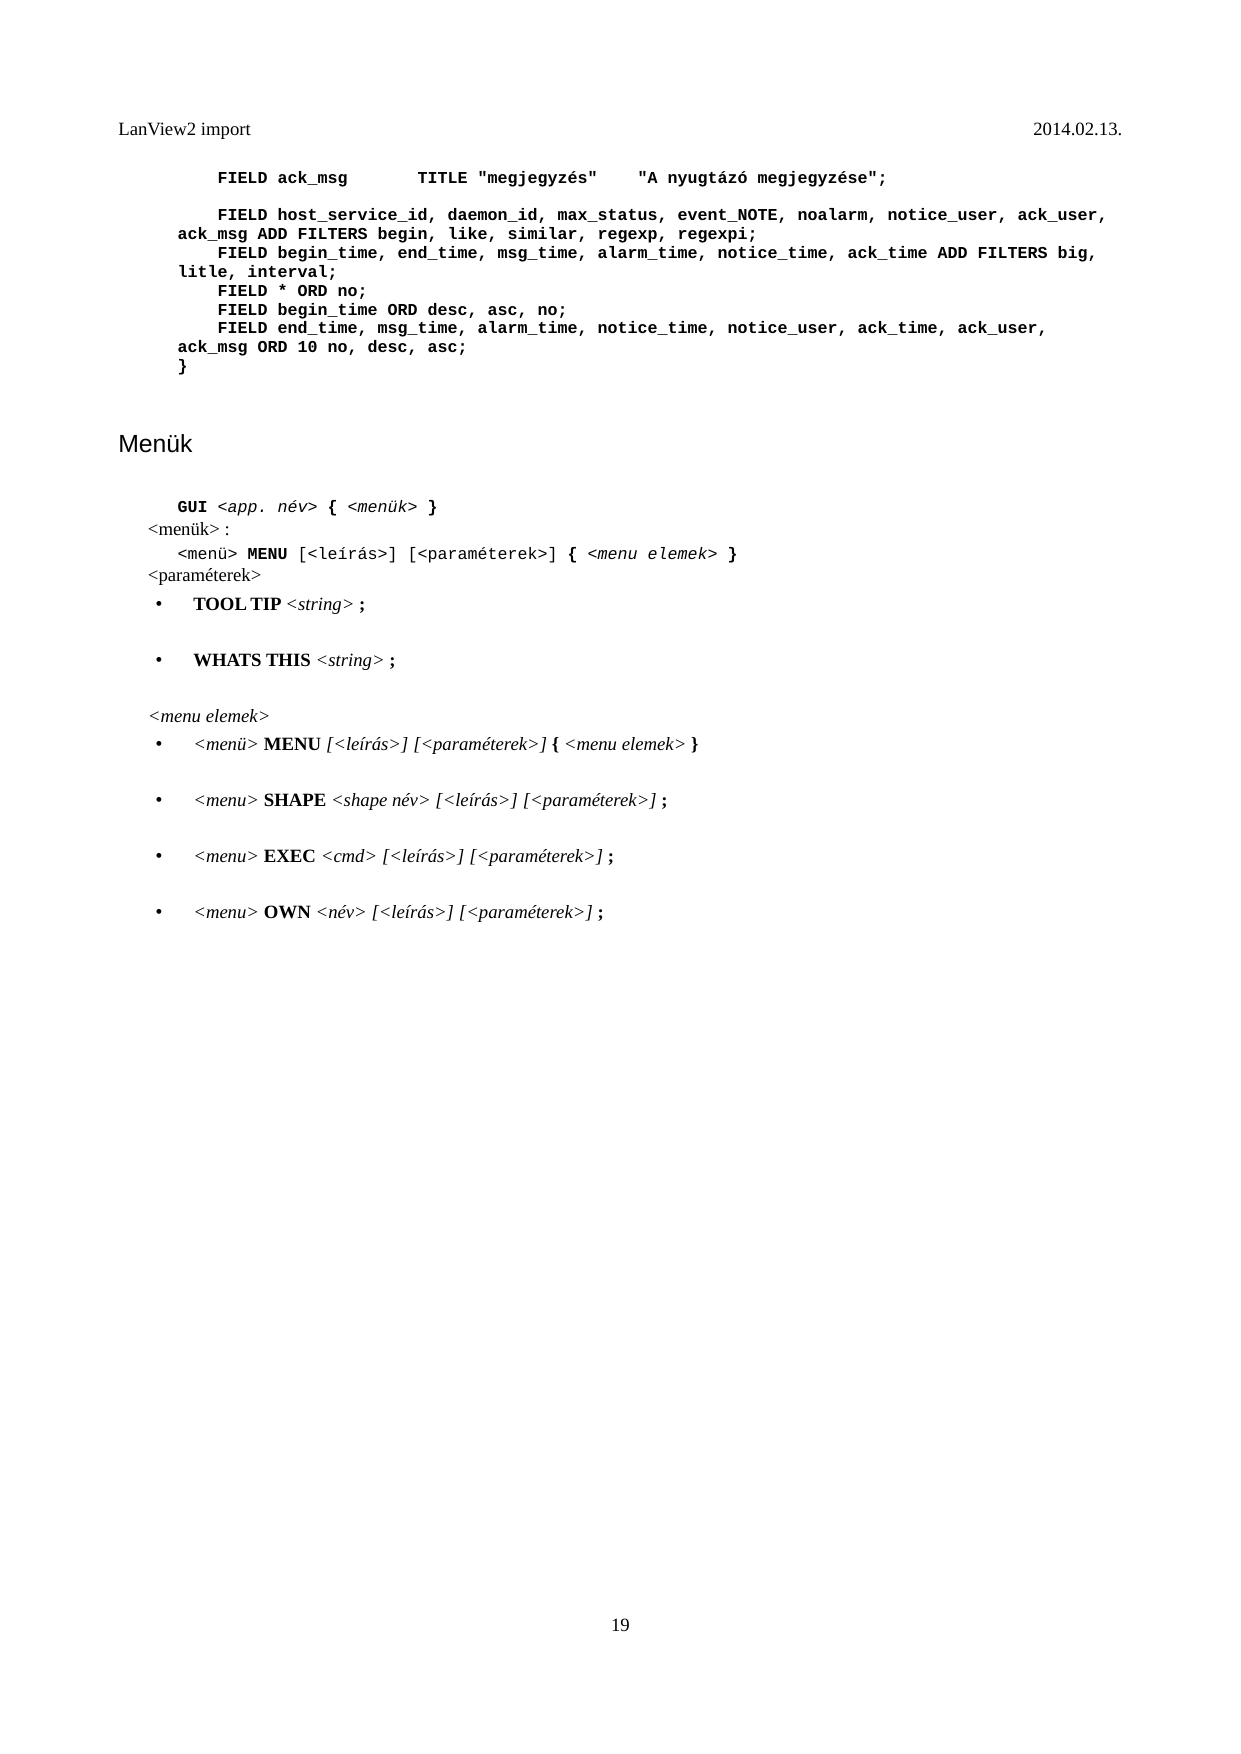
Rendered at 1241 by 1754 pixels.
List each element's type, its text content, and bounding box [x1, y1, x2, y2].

subtitle Menük [118, 429, 1122, 458]
text FIELD ack_msg TITLE "megjegyzés" "A nyugtázó megjegyzése"; [177, 169, 1122, 188]
text <paraméterek> [118, 564, 1122, 586]
text FIELD * ORD no; [177, 282, 1122, 301]
text FIELD begin_time, end_time, msg_time, alarm_time, notice_time, ack_time ADD FILTERS big, litle, interval; [177, 244, 1122, 282]
list <menu> EXEC <cmd> [<leírás>] [<paraméterek>] ; [156, 844, 1122, 866]
text FIELD host_service_id, daemon_id, max_status, event_NOTE, noalarm, notice_user, ack_user, ack_msg ADD FILTERS begin, like, similar, regexp, regexpi; [177, 207, 1122, 244]
text FIELD end_time, msg_time, alarm_time, notice_time, notice_user, ack_time, ack_user, ack_msg ORD 10 no, desc, asc; [177, 320, 1122, 358]
text <menu elemek> [118, 704, 1122, 726]
list <menü> MENU [<leírás>] [<paraméterek>] { <menu elemek> } [156, 732, 1122, 754]
text FIELD begin_time ORD desc, asc, no; [177, 301, 1122, 320]
list TOOL TIP <string> ; [156, 592, 1122, 614]
text <menük> : [118, 517, 1122, 539]
list <menu> OWN <név> [<leírás>] [<paraméterek>] ; [156, 901, 1122, 922]
list <menu> SHAPE <shape név> [<leírás>] [<paraméterek>] ; [156, 788, 1122, 810]
list WHATS THIS <string> ; [156, 648, 1122, 670]
text } [177, 358, 1122, 377]
text <menü> MENU [<leírás>] [<paraméterek>] { <menu elemek> } [177, 546, 1122, 564]
text GUI <app. név> { <menük> } [177, 499, 1122, 517]
